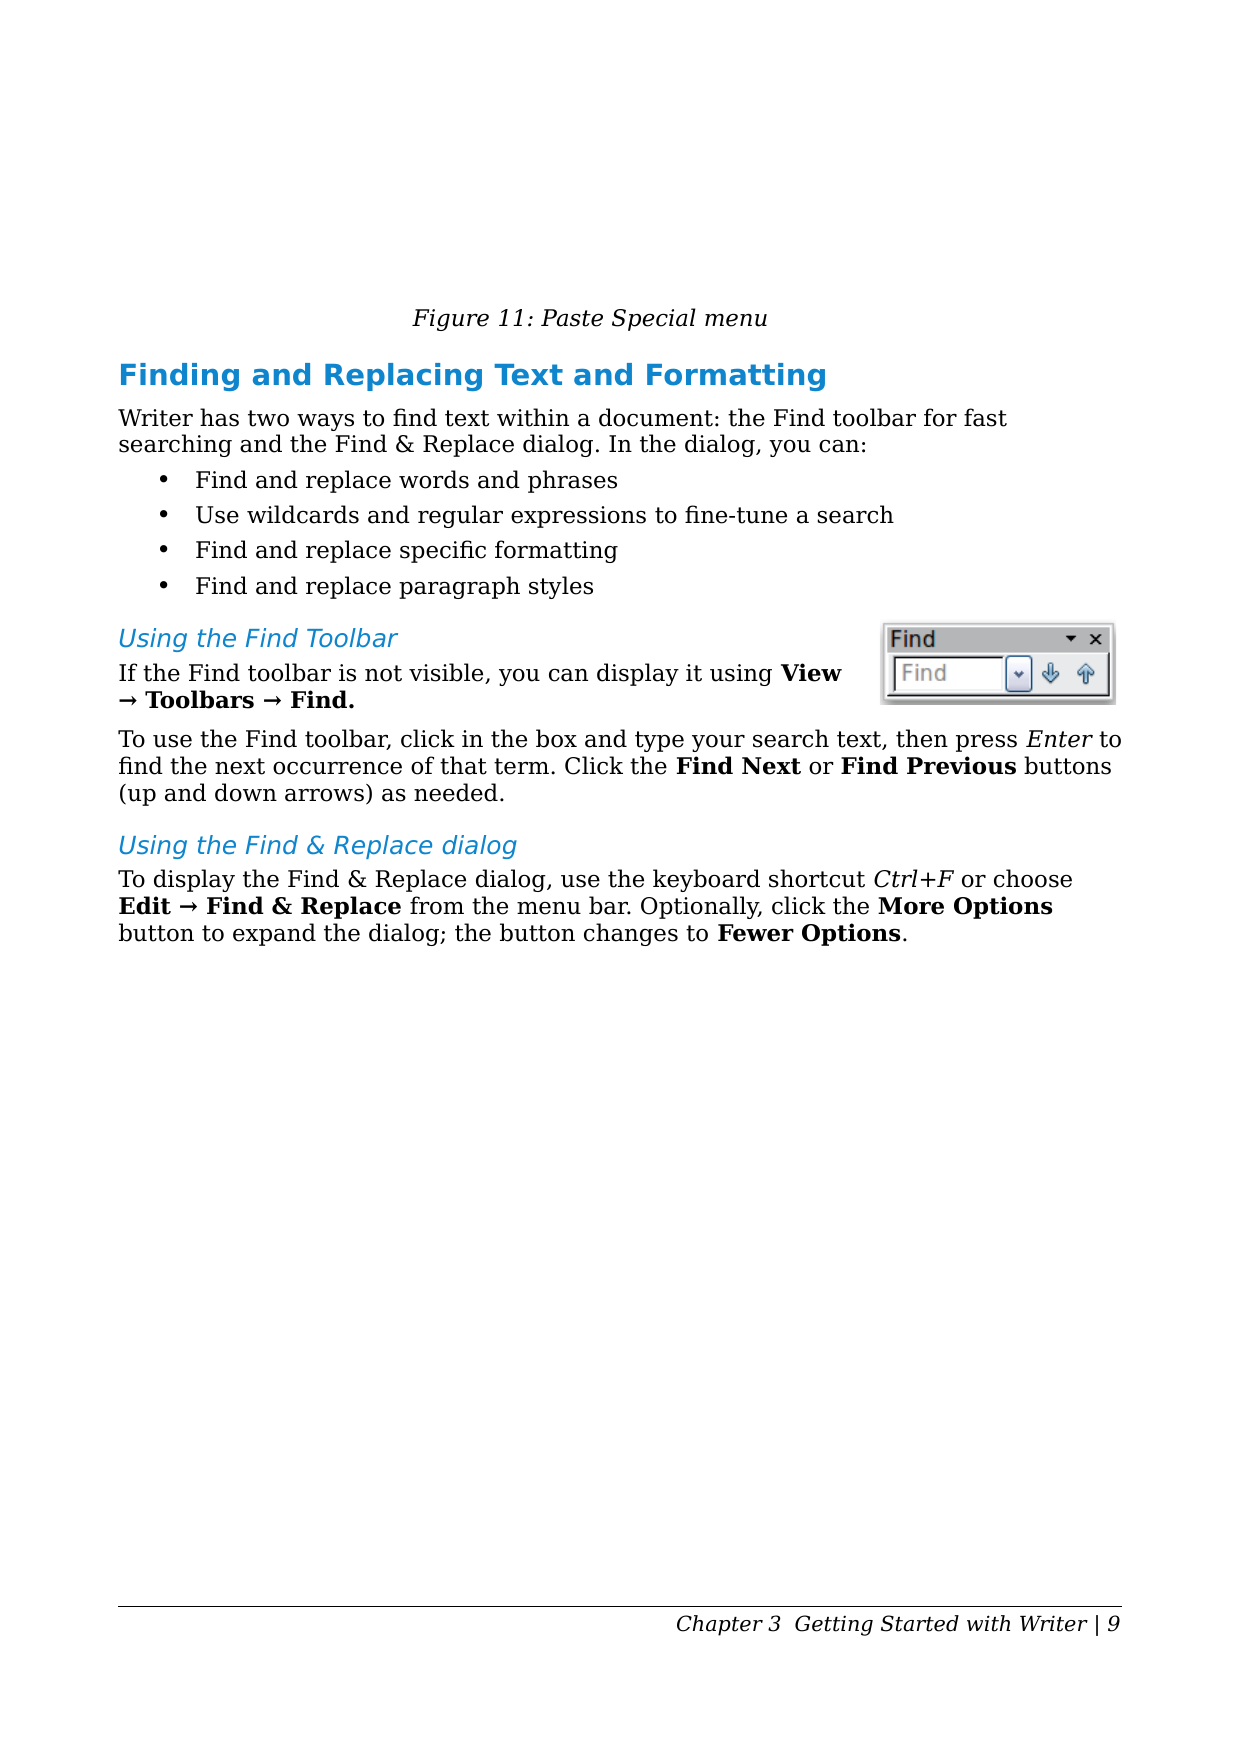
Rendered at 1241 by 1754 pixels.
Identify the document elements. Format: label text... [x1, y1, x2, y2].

text Figure 11: Paste Special menu [413, 305, 827, 331]
list Find and replace words and phrases [156, 465, 1122, 494]
text To display the Find & Replace dialog, use the keyboard shortcut Ctrl+F or choose Edit → Find & Replace from the menu bar. Optionally, click the More Options button to expand the dialog; the button changes to Fewer Options. [118, 867, 1122, 947]
list Writer has two ways to find text within a document: the Find toolbar for fast searching and the Find & Replace dialog. In the dialog, you can: [118, 405, 1122, 458]
text To use the Find toolbar, click in the box and type your search text, then press Enter to find the next occurrence of that term. Click the Find Next or Find Previous buttons (up and down arrows) as needed. [118, 726, 1122, 807]
subtitle Finding and Replacing Text and Formatting [118, 359, 1122, 393]
text If the Find toolbar is not visible, you can display it using View → Toolbars → Find. [118, 660, 1122, 714]
list Find and replace specific formatting [156, 536, 1122, 565]
subtitle Using the Find Toolbar [118, 624, 879, 653]
list Find and replace paragraph styles [156, 571, 1122, 600]
subtitle Using the Find & Replace dialog [118, 831, 1122, 860]
list Use wildcards and regular expressions to fine-tune a search [156, 500, 1122, 529]
picture [879, 619, 1117, 705]
